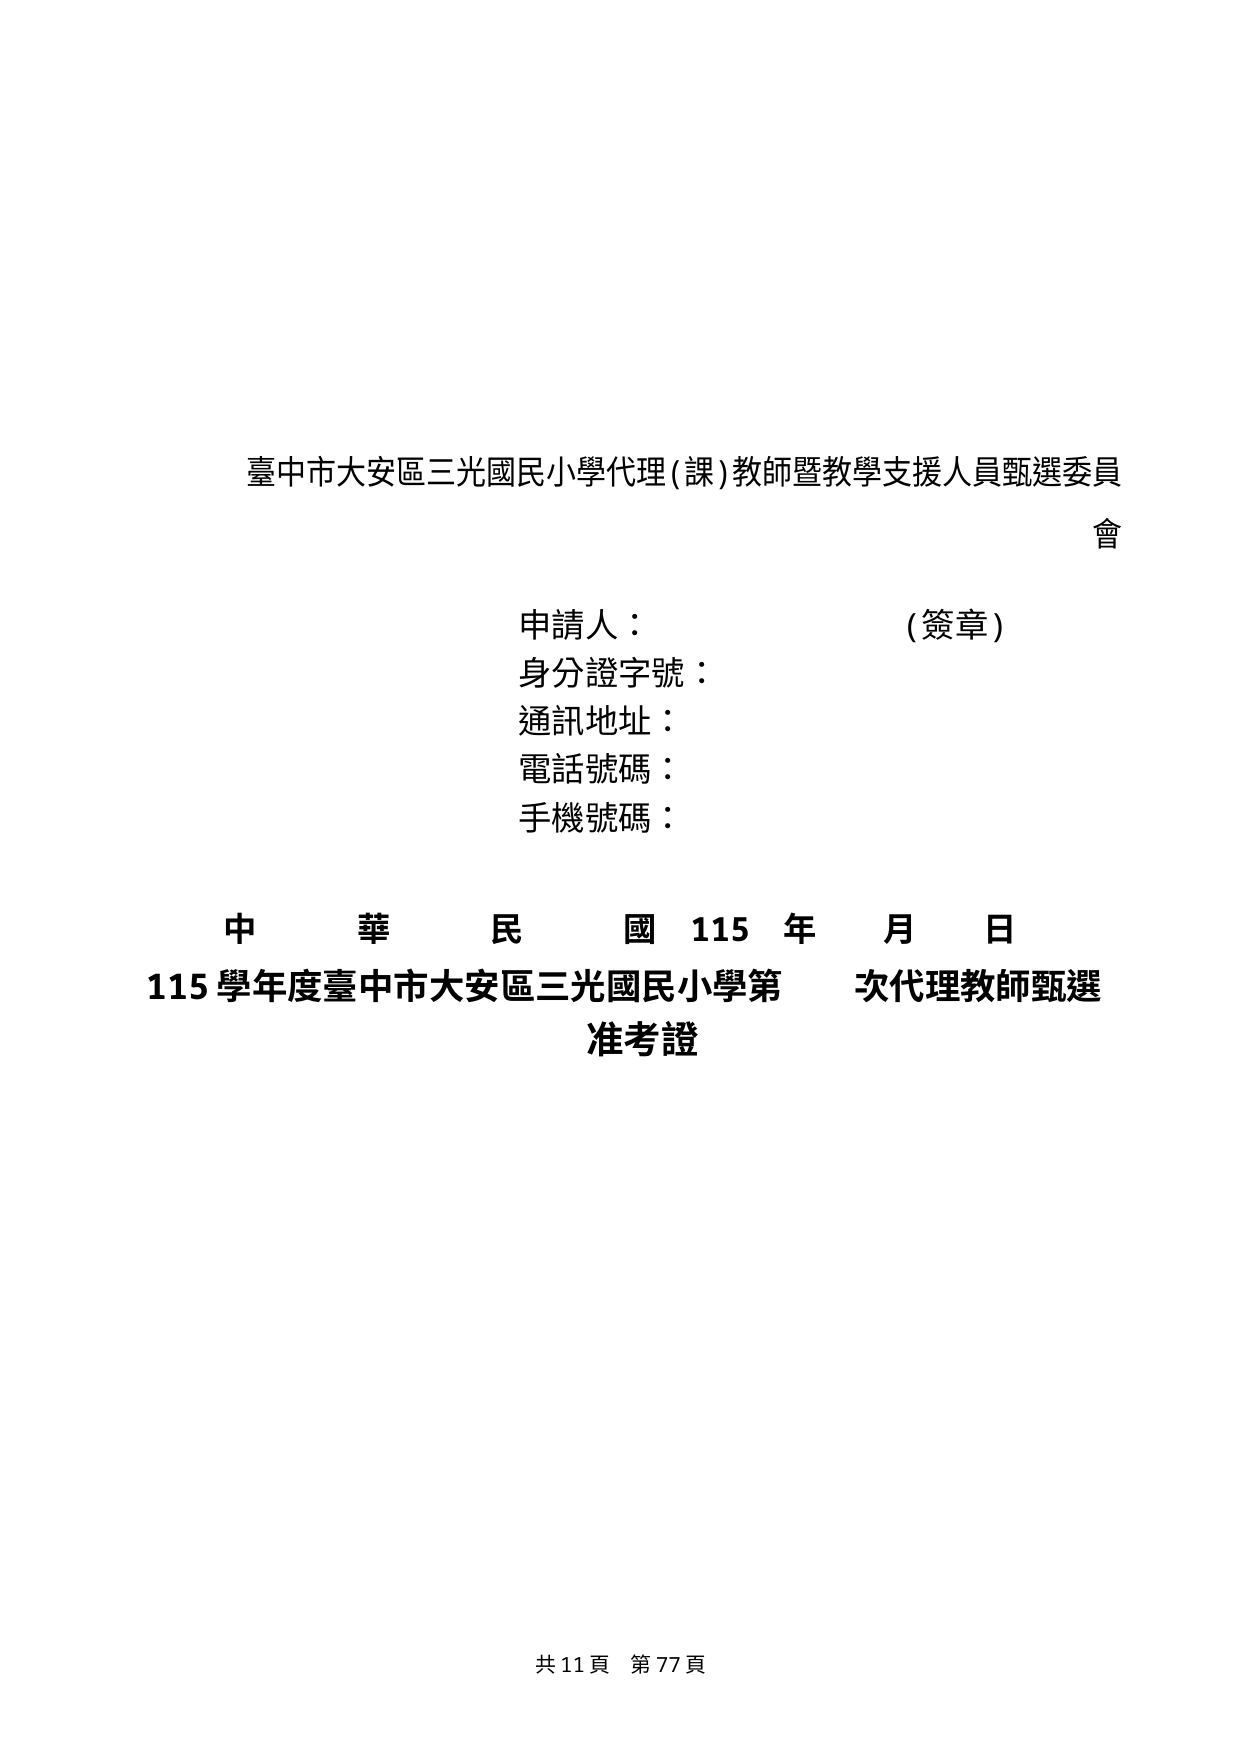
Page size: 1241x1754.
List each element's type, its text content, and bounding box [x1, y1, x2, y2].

text 身分證字號： [118, 647, 1122, 695]
text 中 華 民 國 115 年 月 日 [118, 885, 1122, 948]
text 臺中市大安區三光國民小學代理(課)教師暨教學支援人員甄選委員會 [118, 428, 1122, 553]
text 手機號碼： [118, 791, 1122, 840]
text 申請人： (簽章) [118, 598, 1122, 647]
text 115學年度臺中市大安區三光國民小學第 次代理教師甄選 [122, 958, 1126, 1010]
text 通訊地址： [118, 695, 1122, 743]
text 電話號碼： [118, 743, 1122, 791]
text 准考證 [122, 1010, 1126, 1064]
